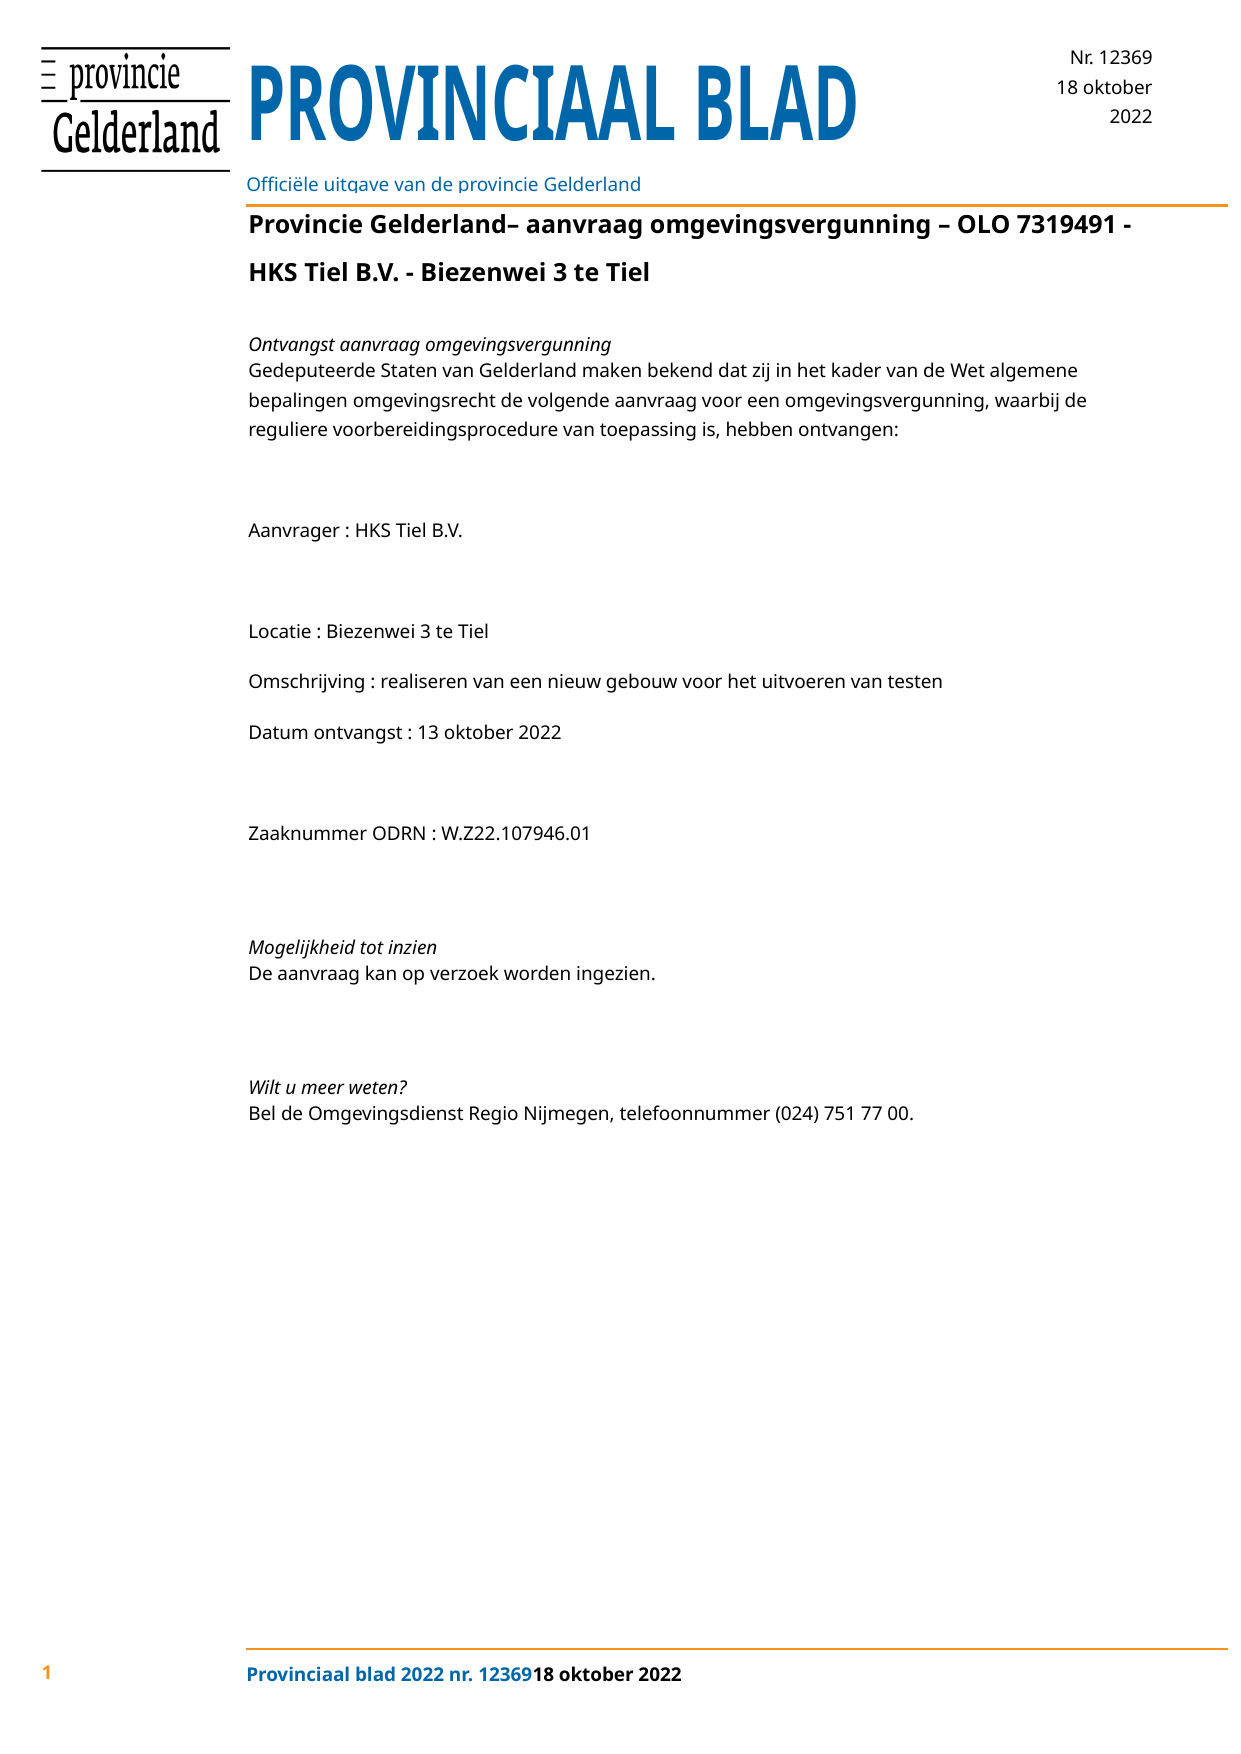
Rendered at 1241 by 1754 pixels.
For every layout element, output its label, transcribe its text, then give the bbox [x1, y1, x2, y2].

text Provincie Gelderland– aanvraag omgevingsvergunning – OLO 7319491 - HKS Tiel B.V. - Biezenwei 3 te Tiel [248, 207, 1152, 288]
text De aanvraag kan op verzoek worden ingezien. [248, 960, 1152, 986]
picture [41, 47, 231, 172]
text Locatie : Biezenwei 3 te Tiel [248, 618, 1152, 644]
text Zaaknummer ODRN : W.Z22.107946.01 [248, 820, 1152, 845]
text Omschrijving : realiseren van een nieuw gebouw voor het uitvoeren van testen [248, 668, 1152, 694]
text Wilt u meer weten? [248, 1074, 1152, 1100]
text Gedeputeerde Staten van Gelderland maken bekend dat zij in het kader van de Wet algemene bepalingen omgevingsrecht de volgende aanvraag voor een omgevingsvergunning, waarbij de reguliere voorbereidingsprocedure van toepassing is, hebben ontvangen: [248, 357, 1152, 442]
text Aanvrager : HKS Tiel B.V. [248, 517, 1152, 543]
text Ontvangst aanvraag omgevingsvergunning [248, 331, 1152, 357]
text Mogelijkheid tot inzien [248, 934, 1152, 960]
text Datum ontvangst : 13 oktober 2022 [248, 719, 1152, 744]
text Bel de Omgevingsdienst Regio Nijmegen, telefoonnummer (024) 751 77 00. [248, 1100, 1152, 1126]
